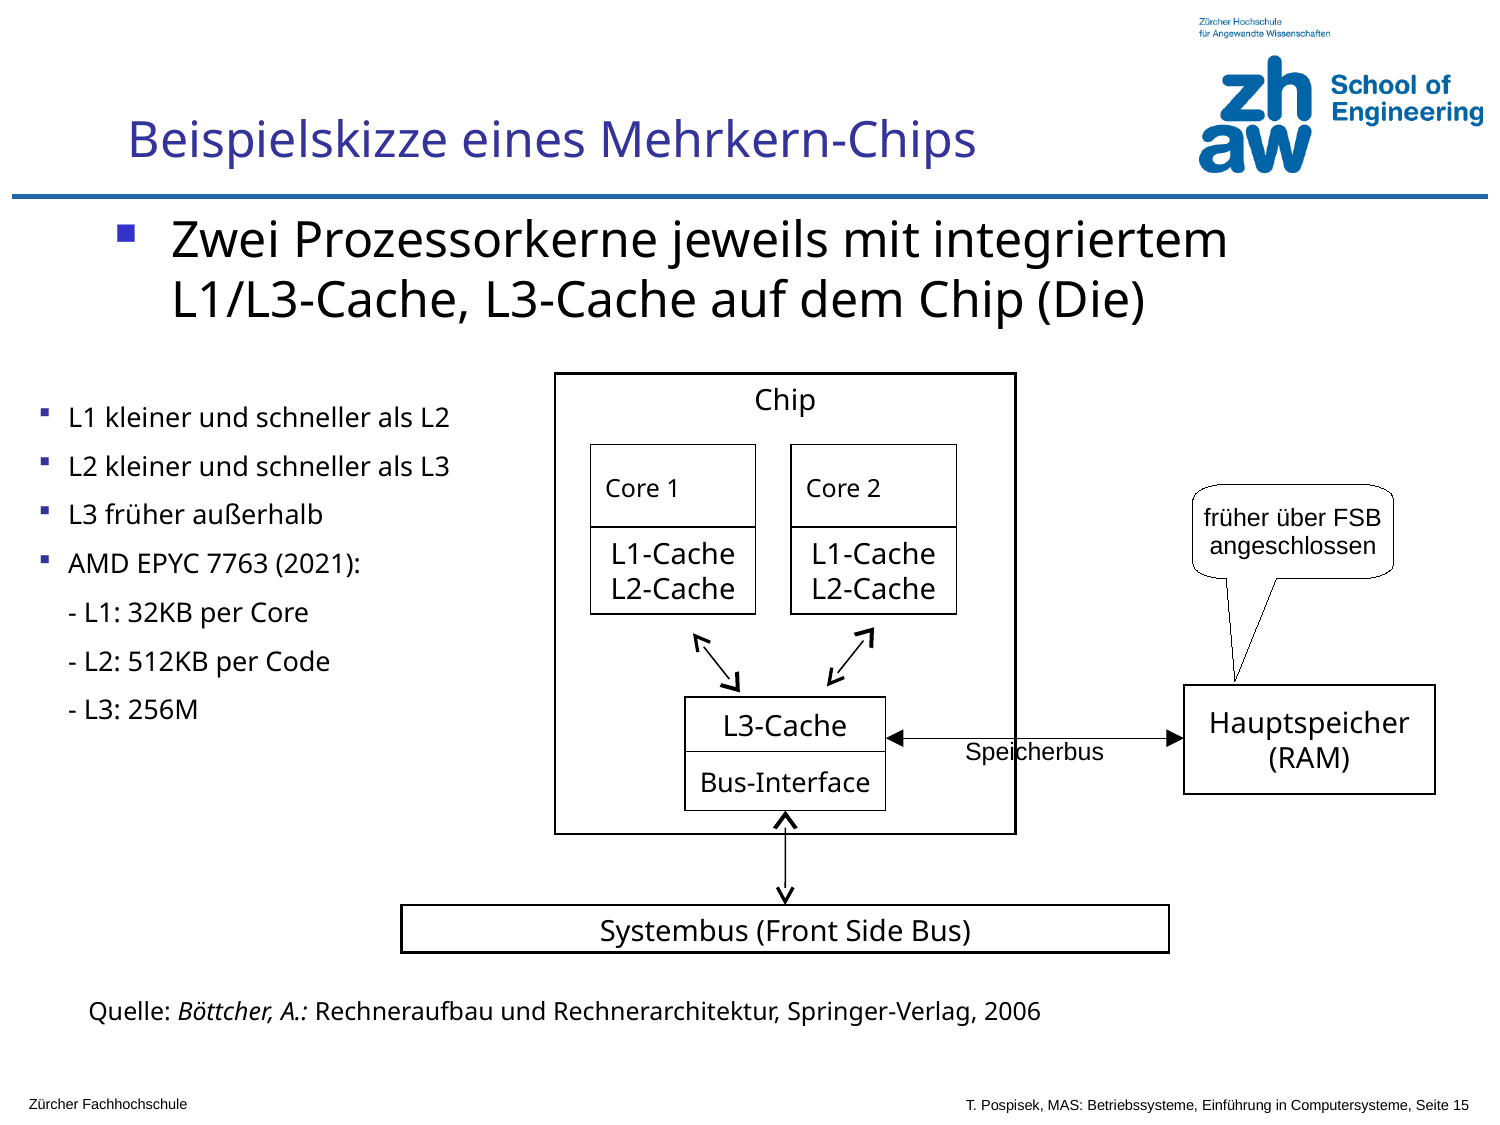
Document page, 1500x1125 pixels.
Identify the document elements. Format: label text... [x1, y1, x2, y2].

text_box Hauptspeicher (RAM) [1183, 684, 1435, 794]
text_box Core 1 [590, 444, 756, 527]
title Beispielskizze eines Mehrkern-Chips [112, 50, 1391, 175]
picture [1199, 18, 1483, 173]
list Zwei Prozessorkerne jeweils mit integriertem L1/L3-Cache, L3-Cache auf dem Chip (Die) [99, 200, 1375, 386]
text_box L1-Cache L2-Cache [590, 527, 756, 615]
text_box Core 2 [791, 444, 957, 527]
text_box Chip [555, 386, 1016, 835]
text_box Bus-Interface [684, 751, 886, 811]
text_box L1 kleiner und schneller als L2 L2 kleiner und schneller als L3 L3 früher außerhalb AMD EPYC 7763 (2021): - L1: 32KB per Core - L2: 512KB per Code - L3: 256M [23, 376, 532, 733]
text_box L1-Cache L2-Cache [791, 527, 957, 615]
text_box L3-Cache [684, 696, 886, 751]
text_box früher über FSB angeschlossen [1192, 484, 1394, 682]
text_box Quelle: Böttcher, A.: Rechneraufbau und Rechnerarchitektur, Springer-Verlag, 2006 [73, 987, 1057, 1033]
text_box Systembus (Front Side Bus) [401, 904, 1170, 953]
